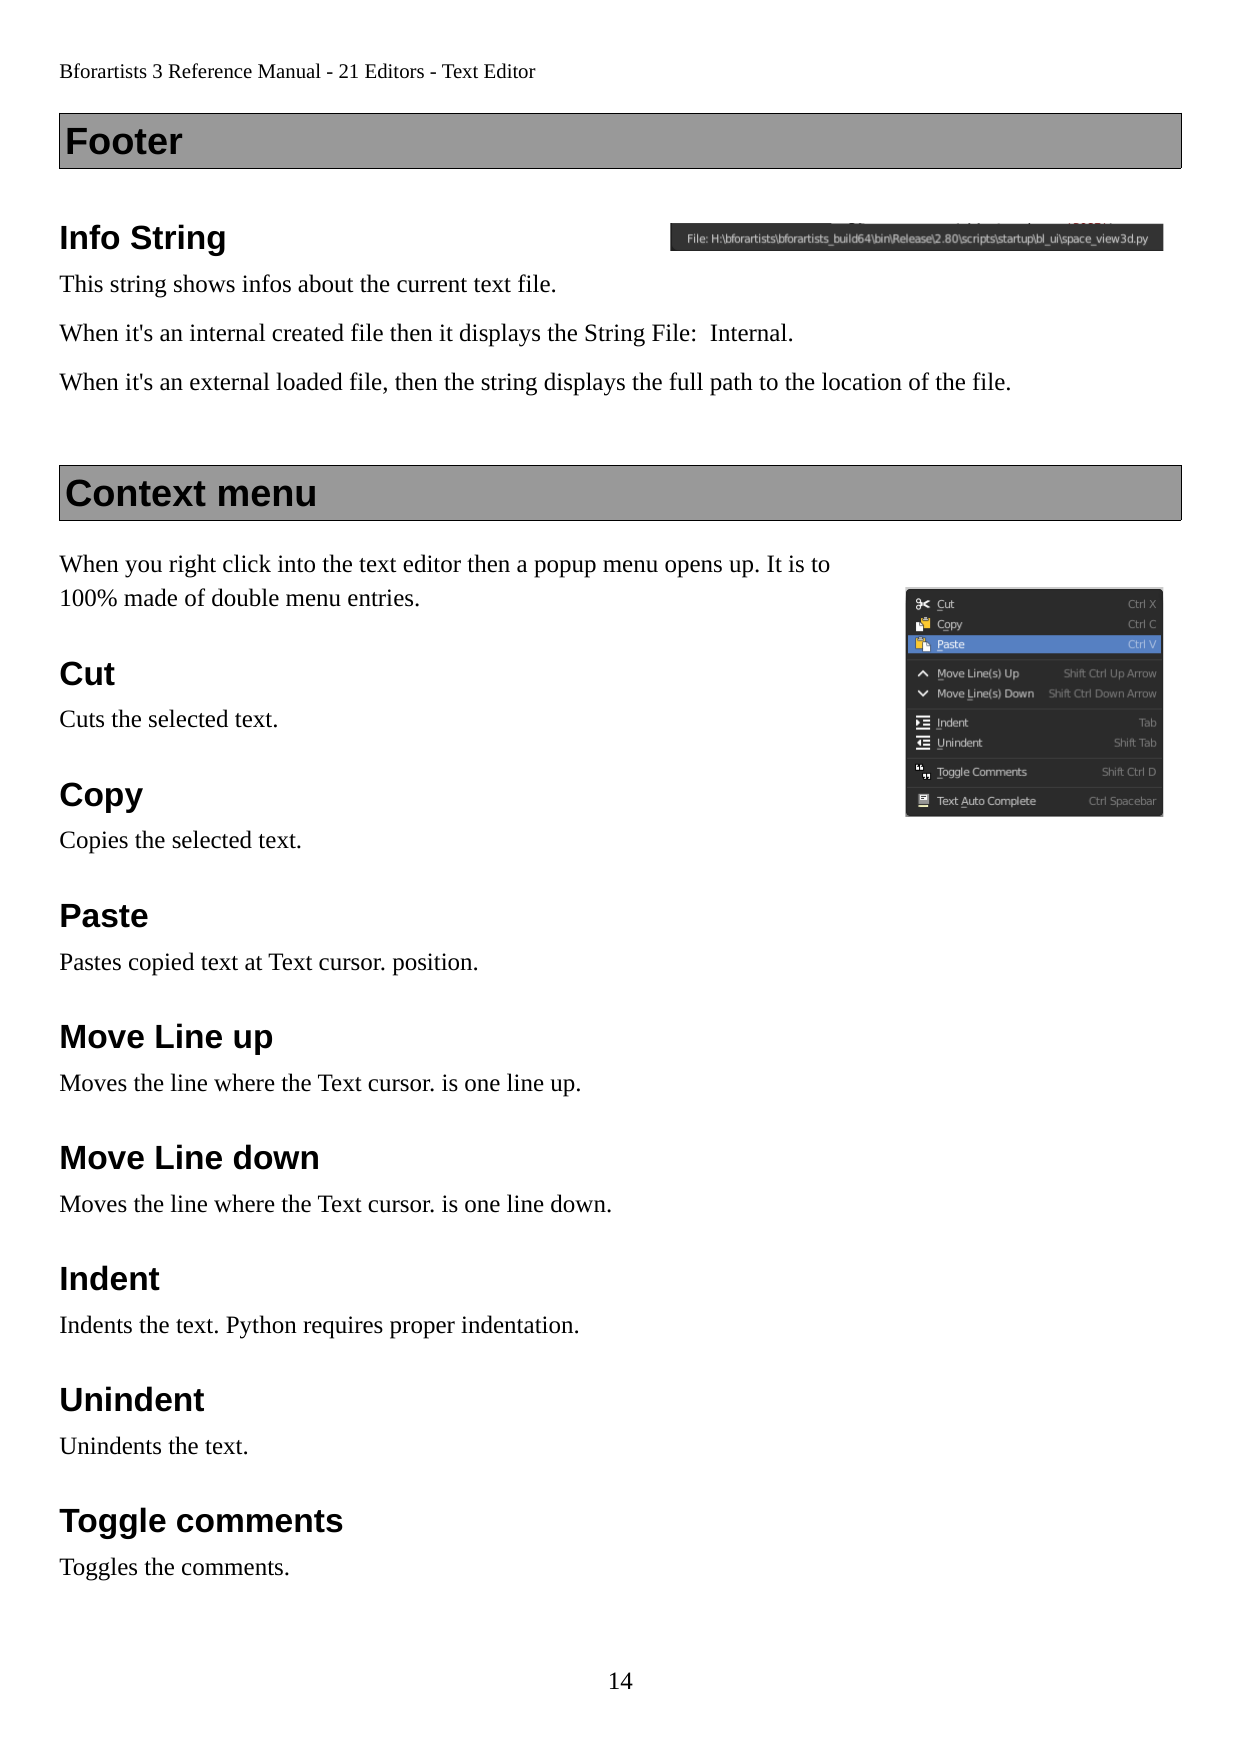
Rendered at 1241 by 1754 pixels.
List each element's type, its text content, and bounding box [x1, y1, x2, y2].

picture [905, 587, 1164, 817]
table_header Footer [60, 114, 1181, 168]
subtitle Move Line up [59, 1016, 1181, 1055]
table_header Context menu [60, 466, 1181, 520]
text Toggles the comments. [59, 1552, 1181, 1581]
text This string shows infos about the current text file. [59, 269, 1181, 297]
text When you right click into the text editor then a popup menu opens up. It is to 100% made of double menu entries. [59, 549, 1181, 612]
text Indents the text. Python requires proper indentation. [59, 1310, 1181, 1338]
text Copies the selected text. [59, 826, 1181, 854]
subtitle Info String [59, 217, 1181, 256]
text Unindents the text. [59, 1431, 1181, 1459]
subtitle Copy [59, 774, 905, 813]
subtitle [1164, 653, 1181, 692]
text [1164, 704, 1181, 733]
subtitle Paste [59, 895, 1181, 934]
text Moves the line where the Text cursor. is one line down. [59, 1189, 1181, 1217]
text Moves the line where the Text cursor. is one line up. [59, 1068, 1181, 1096]
text Pastes copied text at Text cursor. position. [59, 947, 1181, 975]
subtitle [1164, 774, 1181, 813]
text When it's an internal created file then it displays the String File: Internal. [59, 318, 1181, 346]
picture [670, 223, 1164, 251]
subtitle Indent [59, 1258, 1181, 1297]
subtitle Unindent [59, 1379, 1181, 1418]
subtitle Cut [59, 653, 905, 692]
text When it's an external loaded file, then the string displays the full path to the location of the file. [59, 367, 1181, 396]
subtitle Toggle comments [59, 1501, 1181, 1539]
subtitle Move Line down [59, 1137, 1181, 1176]
text Cuts the selected text. [59, 704, 905, 733]
